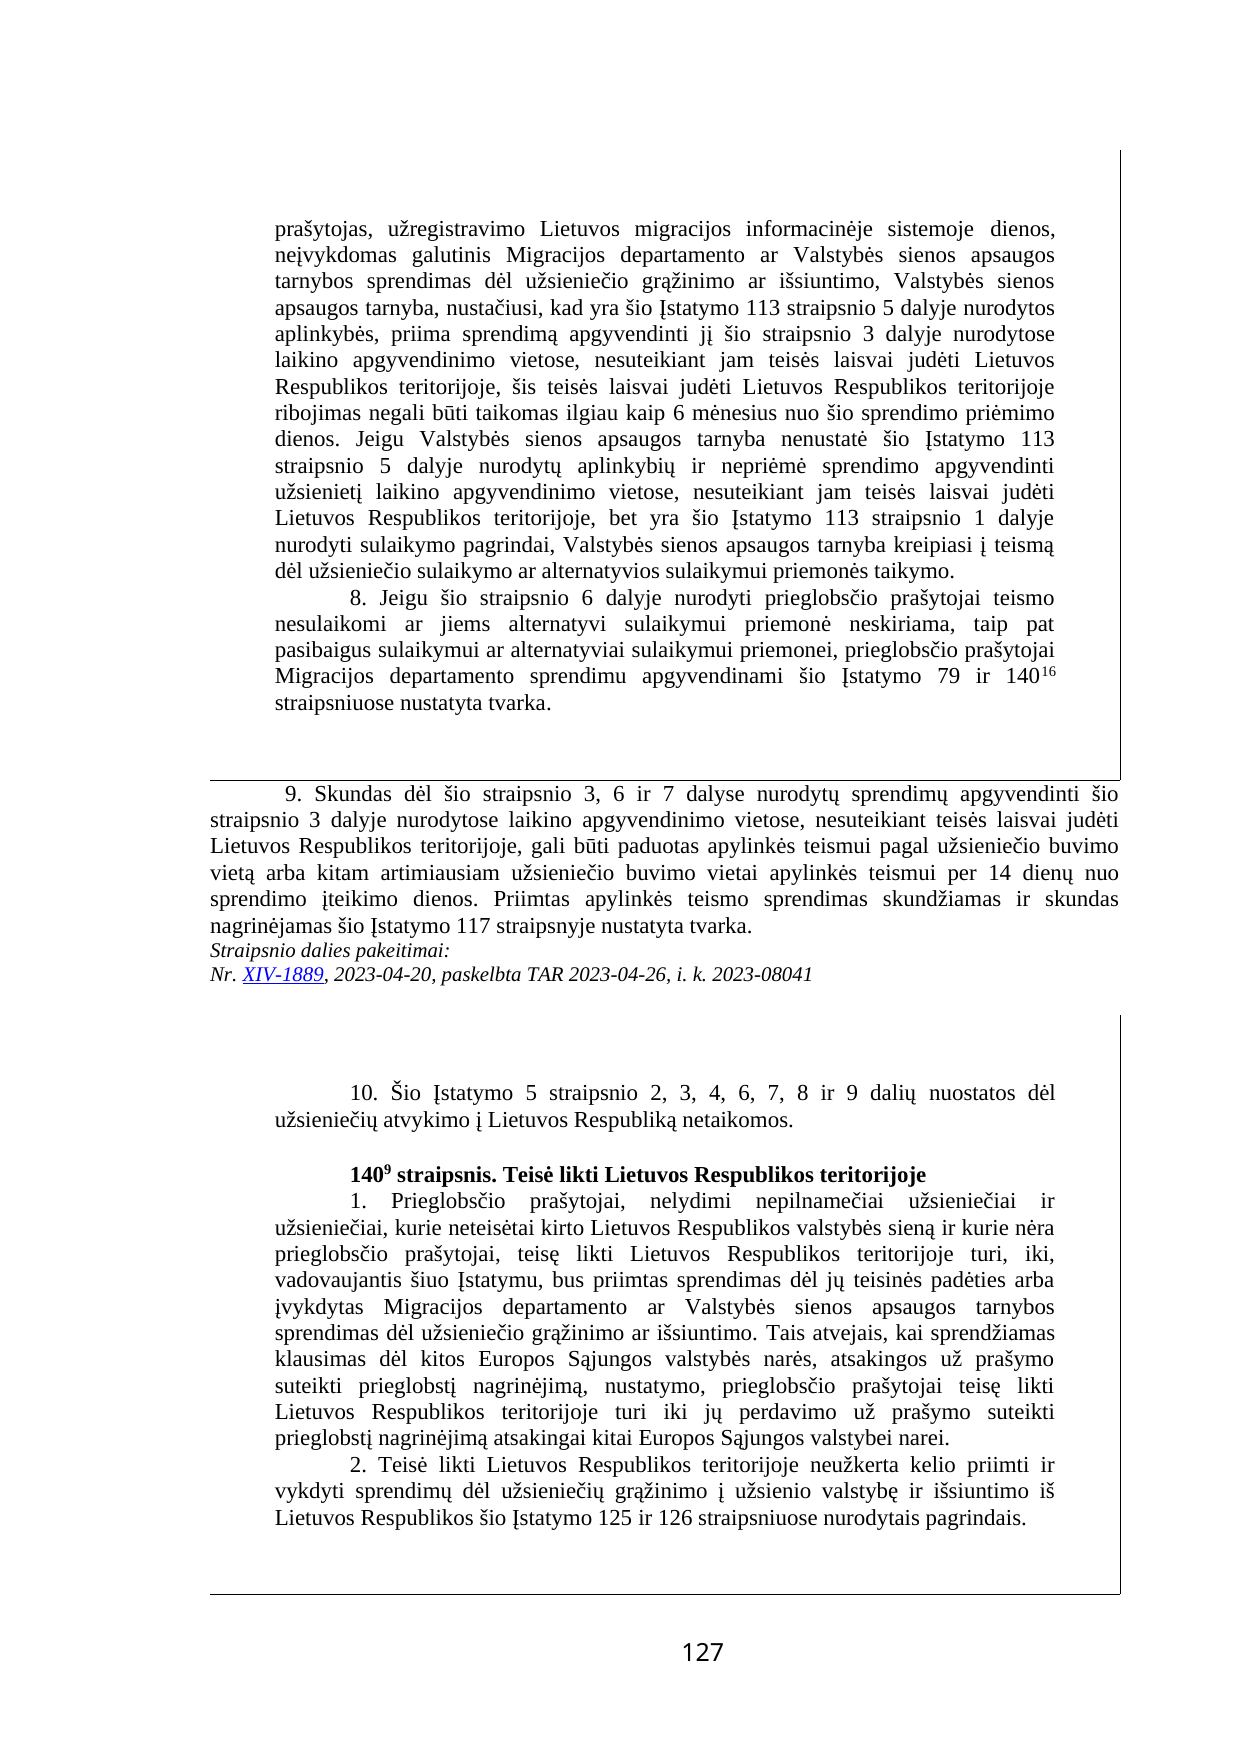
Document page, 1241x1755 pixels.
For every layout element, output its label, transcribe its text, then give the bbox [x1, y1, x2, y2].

text 9. Skundas dėl šio straipsnio 3, 6 ir 7 dalyse nurodytų sprendimų apgyvendinti šio straipsnio 3 dalyje nurodytose laikino apgyvendinimo vietose, nesuteikiant teisės laisvai judėti Lietuvos Respublikos teritorijoje, gali būti paduotas apylinkės teismui pagal užsieniečio buvimo vietą arba kitam artimiausiam užsieniečio buvimo vietai apylinkės teismui per 14 dienų nuo sprendimo įteikimo dienos. Priimtas apylinkės teismo sprendimas skundžiamas ir skundas nagrinėjamas šio Įstatymo 117 straipsnyje nustatyta tvarka. [210, 780, 1120, 938]
text 8. Jeigu šio straipsnio 6 dalyje nurodyti prieglobsčio prašytojai teismo nesulaikomi ar jiems alternatyvi sulaikymui priemonė neskiriama, taip pat pasibaigus sulaikymui ar alternatyviai sulaikymui priemonei, prieglobsčio prašytojai Migracijos departamento sprendimu apgyvendinami šio Įstatymo 79 ir 14016 straipsniuose nustatyta tvarka. [210, 583, 1120, 780]
text 10. Šio Įstatymo 5 straipsnio 2, 3, 4, 6, 7, 8 ir 9 dalių nuostatos dėl užsieniečių atvykimo į Lietuvos Respubliką netaikomos. [210, 1015, 1120, 1132]
text 1409 straipsnis. Teisė likti Lietuvos Respublikos teritorijoje [210, 1161, 1120, 1187]
text prašytojas, užregistravimo Lietuvos migracijos informacinėje sistemoje dienos, neįvykdomas galutinis Migracijos departamento ar Valstybės sienos apsaugos tarnybos sprendimas dėl užsieniečio grąžinimo ar išsiuntimo, Valstybės sienos apsaugos tarnyba, nustačiusi, kad yra šio Įstatymo 113 straipsnio 5 dalyje nurodytos aplinkybės, priima sprendimą apgyvendinti jį šio straipsnio 3 dalyje nurodytose laikino apgyvendinimo vietose, nesuteikiant jam teisės laisvai judėti Lietuvos Respublikos teritorijoje, šis teisės laisvai judėti Lietuvos Respublikos teritorijoje ribojimas negali būti taikomas ilgiau kaip 6 mėnesius nuo šio sprendimo priėmimo dienos. Jeigu Valstybės sienos apsaugos tarnyba nenustatė šio Įstatymo 113 straipsnio 5 dalyje nurodytų aplinkybių ir nepriėmė sprendimo apgyvendinti užsienietį laikino apgyvendinimo vietose, nesuteikiant jam teisės laisvai judėti Lietuvos Respublikos teritorijoje, bet yra šio Įstatymo 113 straipsnio 1 dalyje nurodyti sulaikymo pagrindai, Valstybės sienos apsaugos tarnyba kreipiasi į teismą dėl užsieniečio sulaikymo ar alternatyvios sulaikymui priemonės taikymo. [210, 150, 1120, 583]
text 1. Prieglobsčio prašytojai, nelydimi nepilnamečiai užsieniečiai ir užsieniečiai, kurie neteisėtai kirto Lietuvos Respublikos valstybės sieną ir kurie nėra prieglobsčio prašytojai, teisę likti Lietuvos Respublikos teritorijoje turi, iki, vadovaujantis šiuo Įstatymu, bus priimtas sprendimas dėl jų teisinės padėties arba įvykdytas Migracijos departamento ar Valstybės sienos apsaugos tarnybos sprendimas dėl užsieniečio grąžinimo ar išsiuntimo. Tais atvejais, kai sprendžiamas klausimas dėl kitos Europos Sąjungos valstybės narės, atsakingos už prašymo suteikti prieglobstį nagrinėjimą, nustatymo, prieglobsčio prašytojai teisę likti Lietuvos Respublikos teritorijoje turi iki jų perdavimo už prašymo suteikti prieglobstį nagrinėjimą atsakingai kitai Europos Sąjungos valstybei narei. [210, 1187, 1120, 1451]
text Nr. XIV-1889, 2023-04-20, paskelbta TAR 2023-04-26, i. k. 2023-08041 [210, 962, 1120, 986]
text Straipsnio dalies pakeitimai: [210, 938, 1120, 962]
text 2. Teisė likti Lietuvos Respublikos teritorijoje neužkerta kelio priimti ir vykdyti sprendimų dėl užsieniečių grąžinimo į užsienio valstybę ir išsiuntimo iš Lietuvos Respublikos šio Įstatymo 125 ir 126 straipsniuose nurodytais pagrindais. [210, 1451, 1120, 1594]
